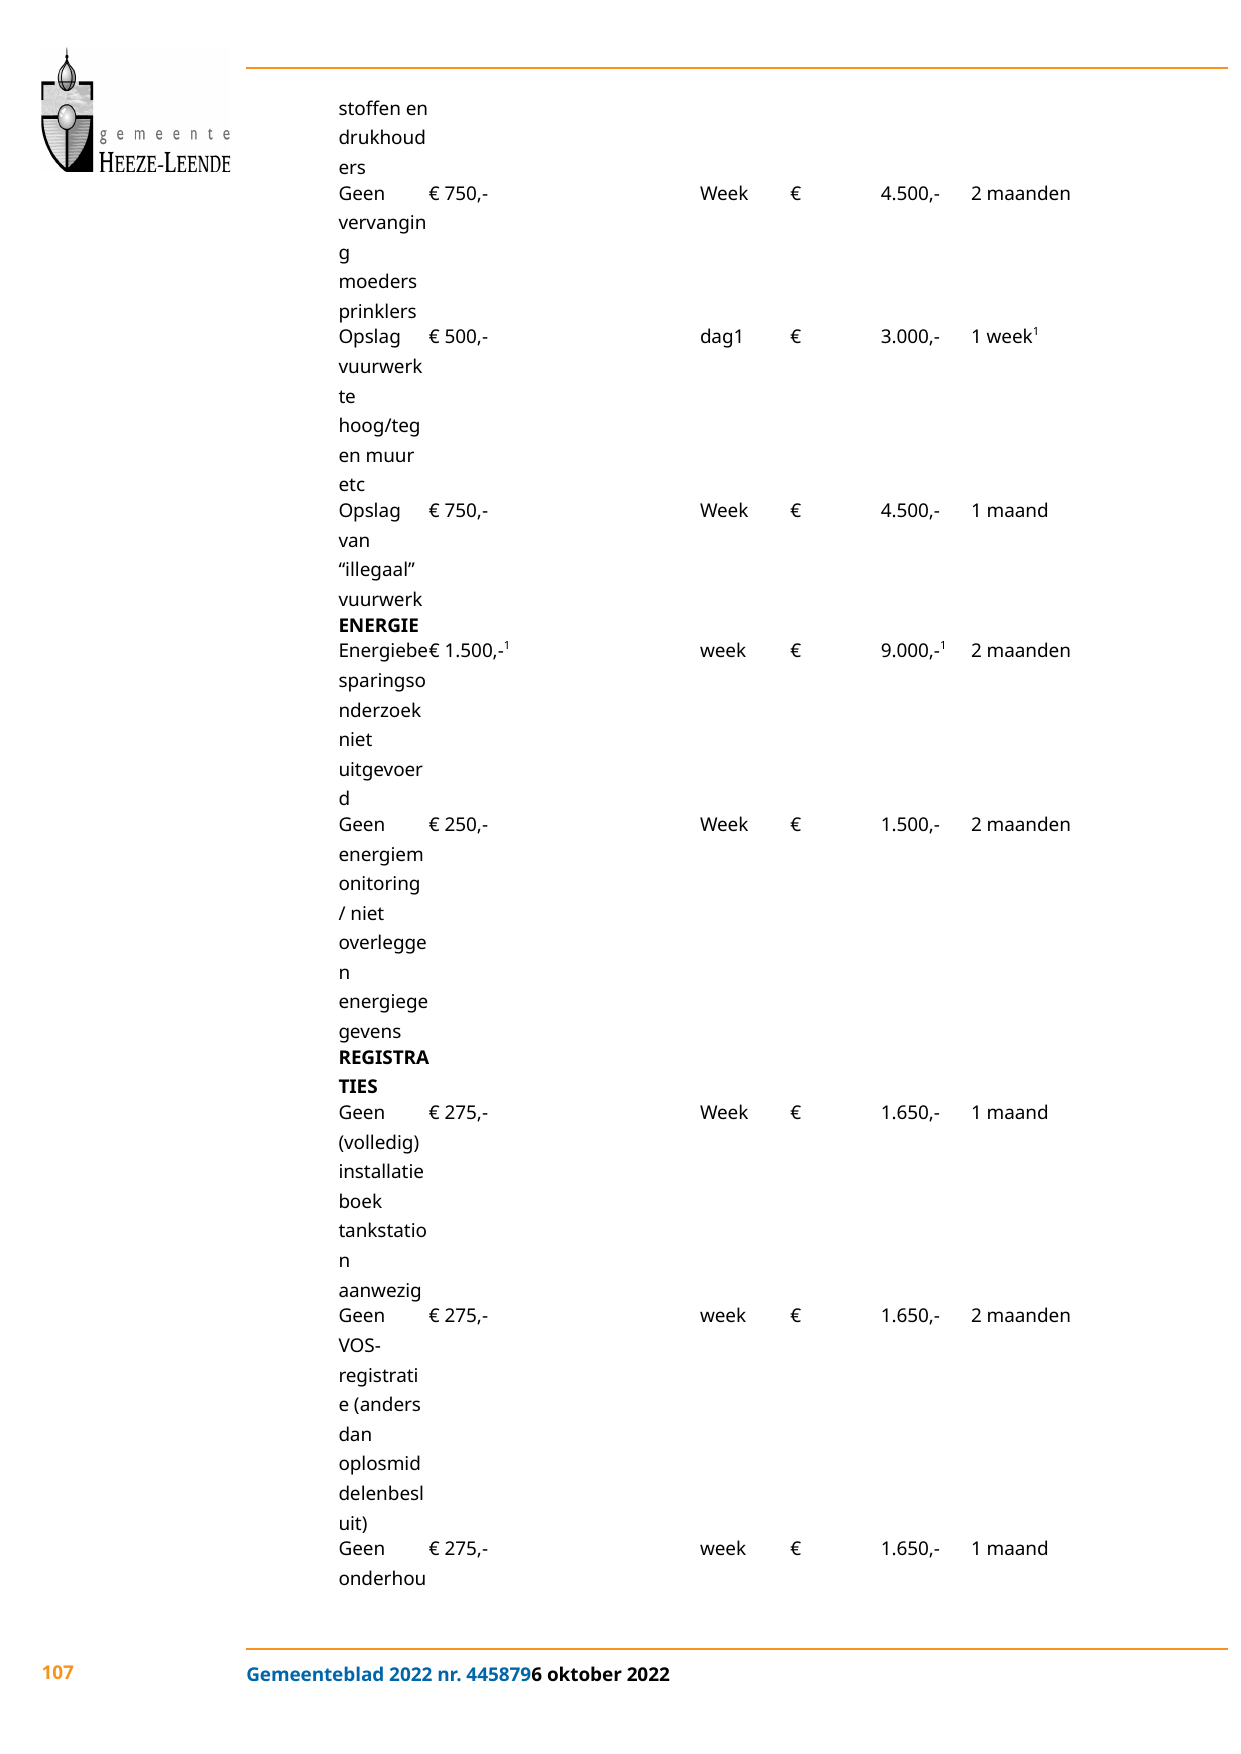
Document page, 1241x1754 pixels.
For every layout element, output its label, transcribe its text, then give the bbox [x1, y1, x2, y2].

table_cell Week [700, 180, 790, 324]
table_cell € [790, 1535, 881, 1591]
table_cell Opslag vuurwerk te hoog/tegen muur etc [338, 324, 429, 497]
table_cell stoffen en drukhouders [338, 95, 429, 180]
table_cell [248, 1044, 338, 1099]
table_cell [429, 95, 700, 180]
table_cell ENERGIE [338, 612, 429, 638]
table_cell Geen energiemonitoring / niet overleggen energiegegevens [338, 811, 429, 1044]
table_cell week [700, 1535, 790, 1591]
table_cell Geen vervanging moedersprinklers [338, 180, 429, 324]
table_cell € 750,- [429, 498, 700, 612]
table_cell 3.000,- [881, 324, 971, 497]
table_cell dag1 [700, 324, 790, 497]
table_cell [971, 1044, 1152, 1099]
table_cell 2 maanden [971, 811, 1152, 1044]
table_cell 1 maand [971, 1535, 1152, 1591]
table_cell week [700, 638, 790, 811]
table_cell Week [700, 498, 790, 612]
table_cell € [790, 498, 881, 612]
table_cell € 500,- [429, 324, 700, 497]
table_cell Week [700, 811, 790, 1044]
table_cell 1 week1 [971, 324, 1152, 497]
table_cell € [790, 180, 881, 324]
table_cell 2 maanden [971, 1303, 1152, 1535]
table_cell [248, 1099, 338, 1591]
table_cell € [790, 811, 881, 1044]
picture [41, 47, 231, 172]
table_cell [790, 612, 881, 638]
table_cell 4.500,- [881, 180, 971, 324]
table_cell [790, 1044, 881, 1099]
table_cell Geen onderhou [338, 1535, 429, 1591]
table_cell [248, 612, 338, 638]
table_cell 1 maand [971, 1099, 1152, 1303]
table_cell € 275,- [429, 1535, 700, 1591]
table_cell Geen VOS-registratie (anders dan oplosmiddelenbesluit) [338, 1303, 429, 1535]
table_cell [971, 612, 1152, 638]
table_cell 1.650,- [881, 1303, 971, 1535]
table_cell Opslag van “illegaal” vuurwerk [338, 498, 429, 612]
table_cell [881, 1044, 971, 1099]
table_cell [248, 638, 338, 1044]
table_cell Week [700, 1099, 790, 1303]
table_cell week [700, 1303, 790, 1535]
table_cell Geen (volledig) installatieboek tankstation aanwezig [338, 1099, 429, 1303]
table_cell 2 maanden [971, 638, 1152, 811]
table_cell [700, 95, 790, 180]
table_cell REGISTRATIES [338, 1044, 429, 1099]
table_cell € 275,- [429, 1099, 700, 1303]
table_cell [881, 612, 971, 638]
table_cell 4.500,- [881, 498, 971, 612]
table_cell [790, 95, 881, 180]
table_cell [881, 95, 971, 180]
table_cell 2 maanden [971, 180, 1152, 324]
table_cell € [790, 1303, 881, 1535]
table_cell 1 maand [971, 498, 1152, 612]
table_cell Energiebesparingsonderzoek niet uitgevoerd [338, 638, 429, 811]
table_cell € [790, 638, 881, 811]
table_cell € 275,- [429, 1303, 700, 1535]
table_cell 1.650,- [881, 1099, 971, 1303]
table_cell [429, 612, 790, 638]
table_cell € [790, 1099, 881, 1303]
table_cell € [790, 324, 881, 497]
table_cell € 250,- [429, 811, 700, 1044]
table_cell € 750,- [429, 180, 700, 324]
table_cell 1.650,- [881, 1535, 971, 1591]
table_cell [971, 95, 1152, 180]
table_cell € 1.500,-1 [429, 638, 700, 811]
table_cell 9.000,-1 [881, 638, 971, 811]
table_cell 1.500,- [881, 811, 971, 1044]
table_cell [248, 95, 338, 612]
table_cell [429, 1044, 790, 1099]
